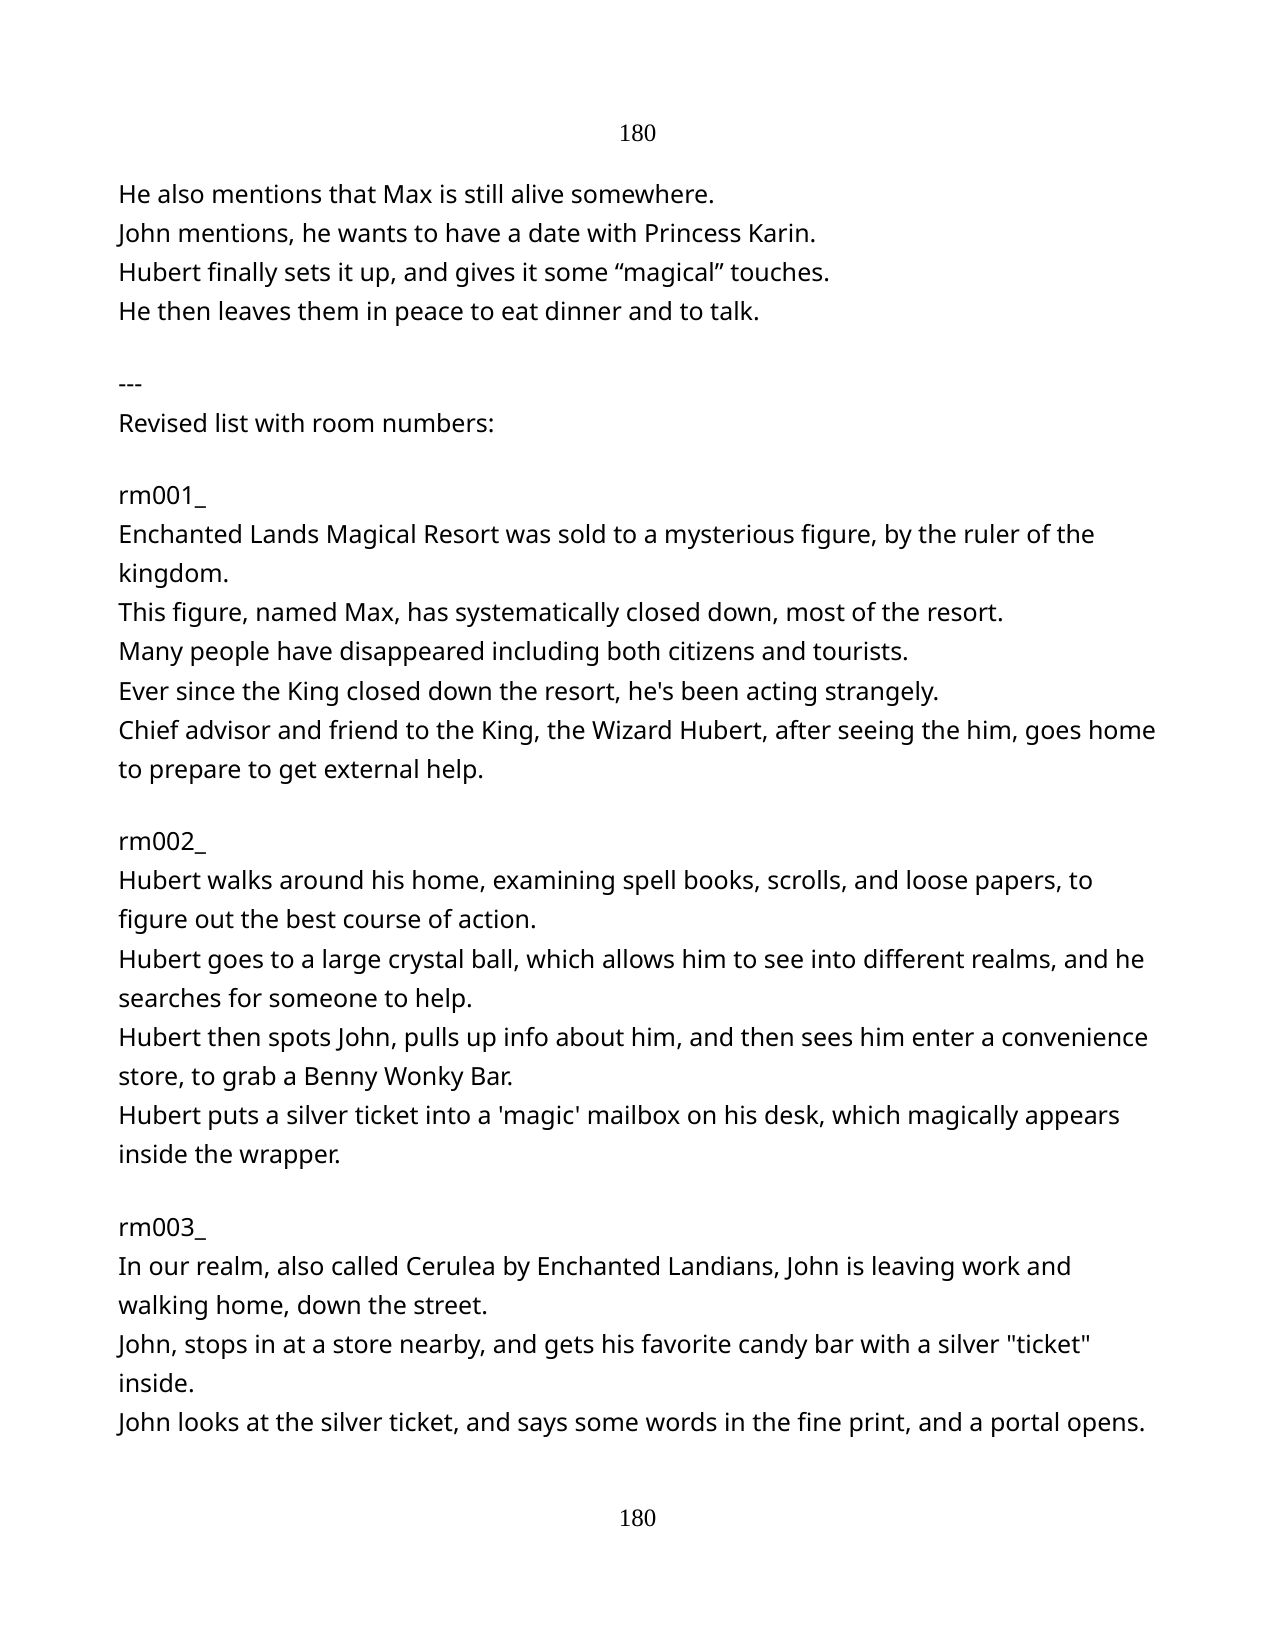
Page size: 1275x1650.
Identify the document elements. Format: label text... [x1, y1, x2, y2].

text Hubert goes to a large crystal ball, which allows him to see into different realms, and he searches for someone to help. [118, 941, 1157, 1014]
text John looks at the silver ticket, and says some words in the fine print, and a portal opens. [118, 1405, 1157, 1439]
text Hubert puts a silver ticket into a 'magic' mailbox on his desk, which magically appears inside the wrapper. [118, 1098, 1157, 1171]
text rm001_ [118, 477, 1157, 511]
text Revised list with room numbers: [118, 405, 1157, 439]
text Enchanted Lands Magical Resort was sold to a mysterious figure, by the ruler of the kingdom. [118, 517, 1157, 590]
text Hubert finally sets it up, and gives it some “magical” touches. [118, 255, 1157, 289]
text John, stops in at a store nearby, and gets his favorite candy bar with a silver "ticket" inside. [118, 1327, 1157, 1400]
text He also mentions that Max is still alive somewhere. [118, 176, 1157, 210]
text Ever since the King closed down the resort, he's been acting strangely. [118, 673, 1157, 707]
text Chief advisor and friend to the King, the Wizard Hubert, after seeing the him, goes home to prepare to get external help. [118, 712, 1157, 786]
text --- [118, 366, 1157, 400]
text Hubert walks around his home, examining spell books, scrolls, and loose papers, to figure out the best course of action. [118, 863, 1157, 936]
text In our realm, also called Cerulea by Enchanted Landians, John is leaving work and walking home, down the street. [118, 1248, 1157, 1322]
text Hubert then spots John, pulls up info about him, and then sees him enter a convenience store, to grab a Benny Wonky Bar. [118, 1019, 1157, 1093]
text Many people have disappeared including both citizens and tourists. [118, 634, 1157, 668]
text This figure, named Max, has systematically closed down, most of the resort. [118, 595, 1157, 629]
text rm003_ [118, 1209, 1157, 1243]
text John mentions, he wants to have a date with Princess Karin. [118, 216, 1157, 249]
text He then leaves them in peace to eat dinner and to talk. [118, 294, 1157, 328]
text rm002_ [118, 824, 1157, 858]
